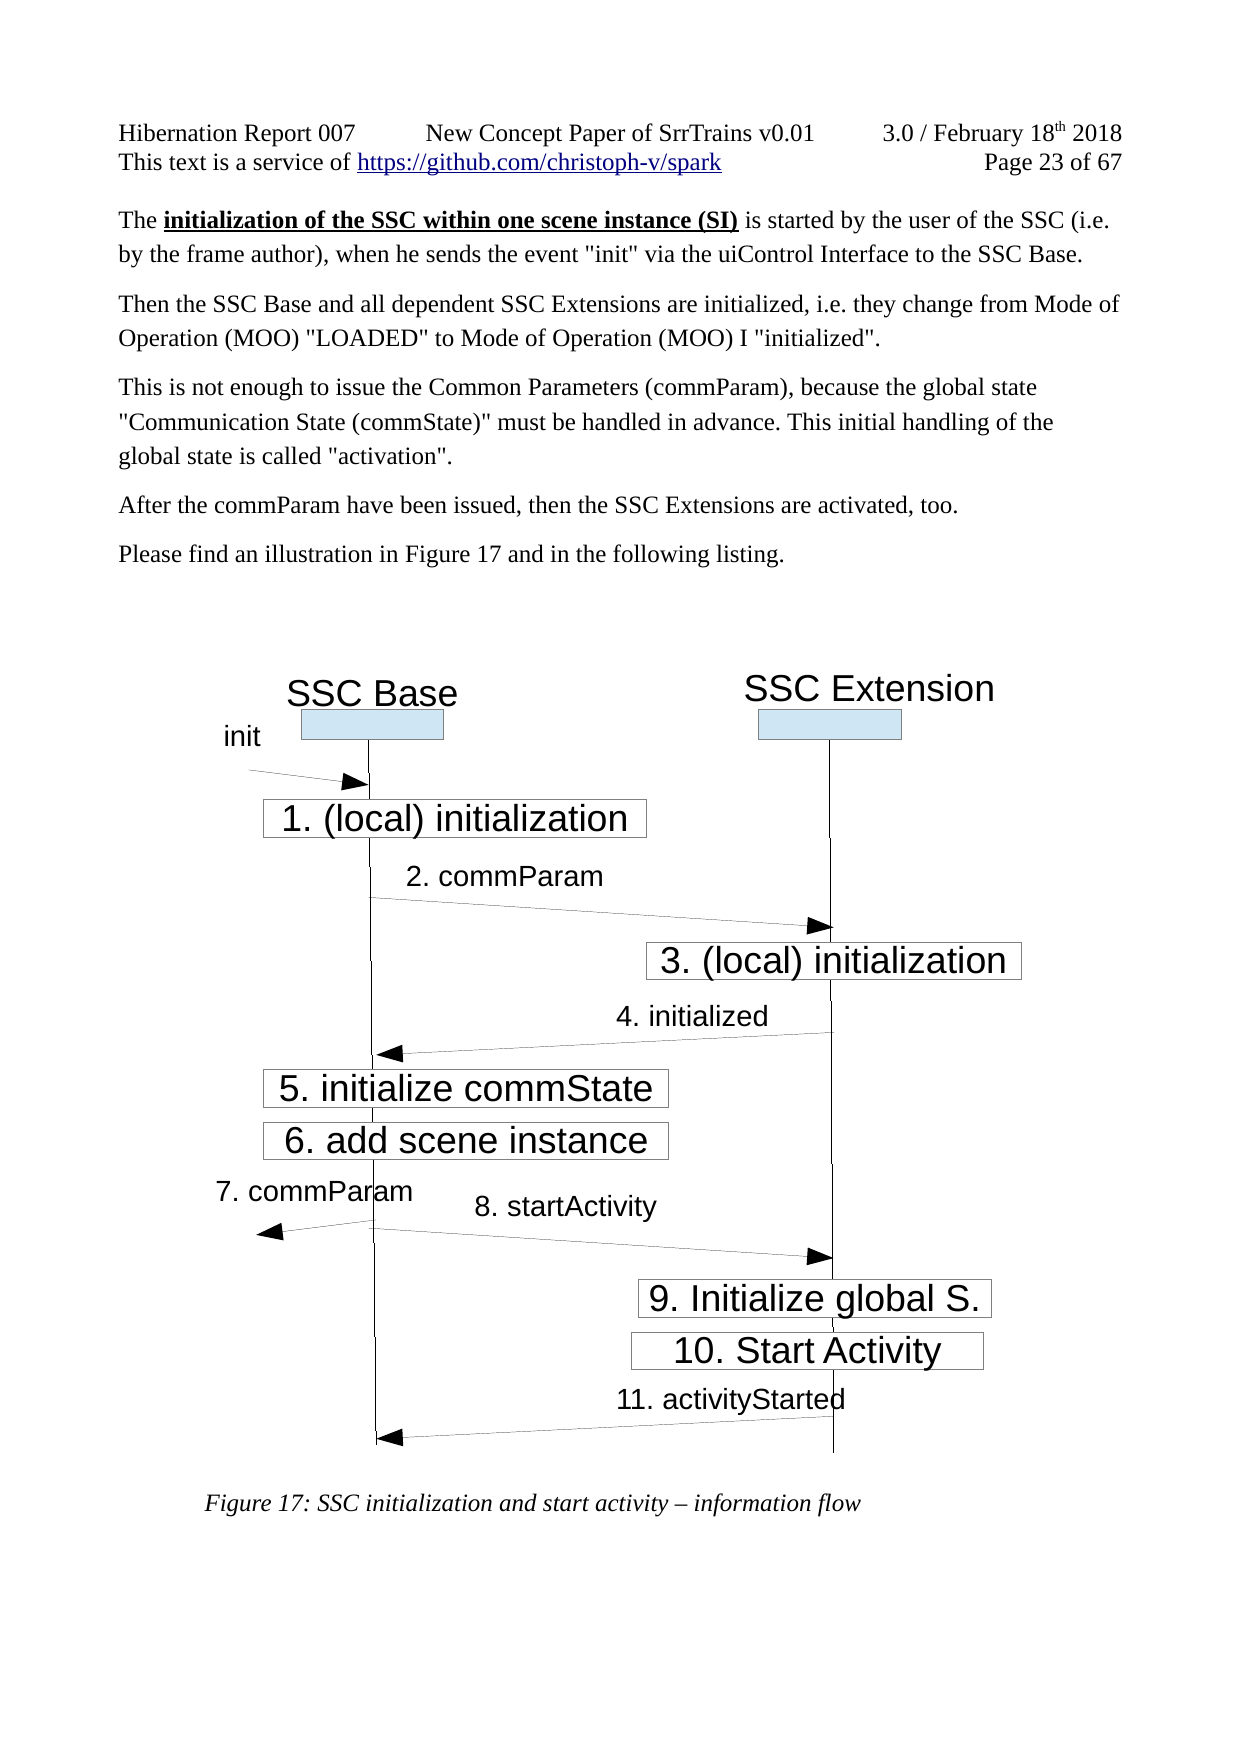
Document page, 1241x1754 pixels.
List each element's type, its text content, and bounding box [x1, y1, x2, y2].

text This is not enough to issue the Common Parameters (commParam), because the global state "Communication State (commState)" must be handled in advance. This initial handling of the global state is called "activation". [118, 372, 1122, 470]
text After the commParam have been issued, then the SSC Extensions are activated, too. [118, 490, 1122, 519]
text Please find an illustration in Figure 17 and in the following listing. [118, 539, 1122, 568]
text The initialization of the SSC within one scene instance (SI) is started by the user of the SSC (i.e. by the frame author), when he sends the event "init" via the uiControl Interface to the SSC Base. [118, 205, 1122, 268]
text Figure 17: SSC initialization and start activity – information flow [204, 651, 1036, 1517]
text Then the SSC Base and all dependent SSC Extensions are initialized, i.e. they change from Mode of Operation (MOO) "LOADED" to Mode of Operation (MOO) I "initialized". [118, 289, 1122, 352]
